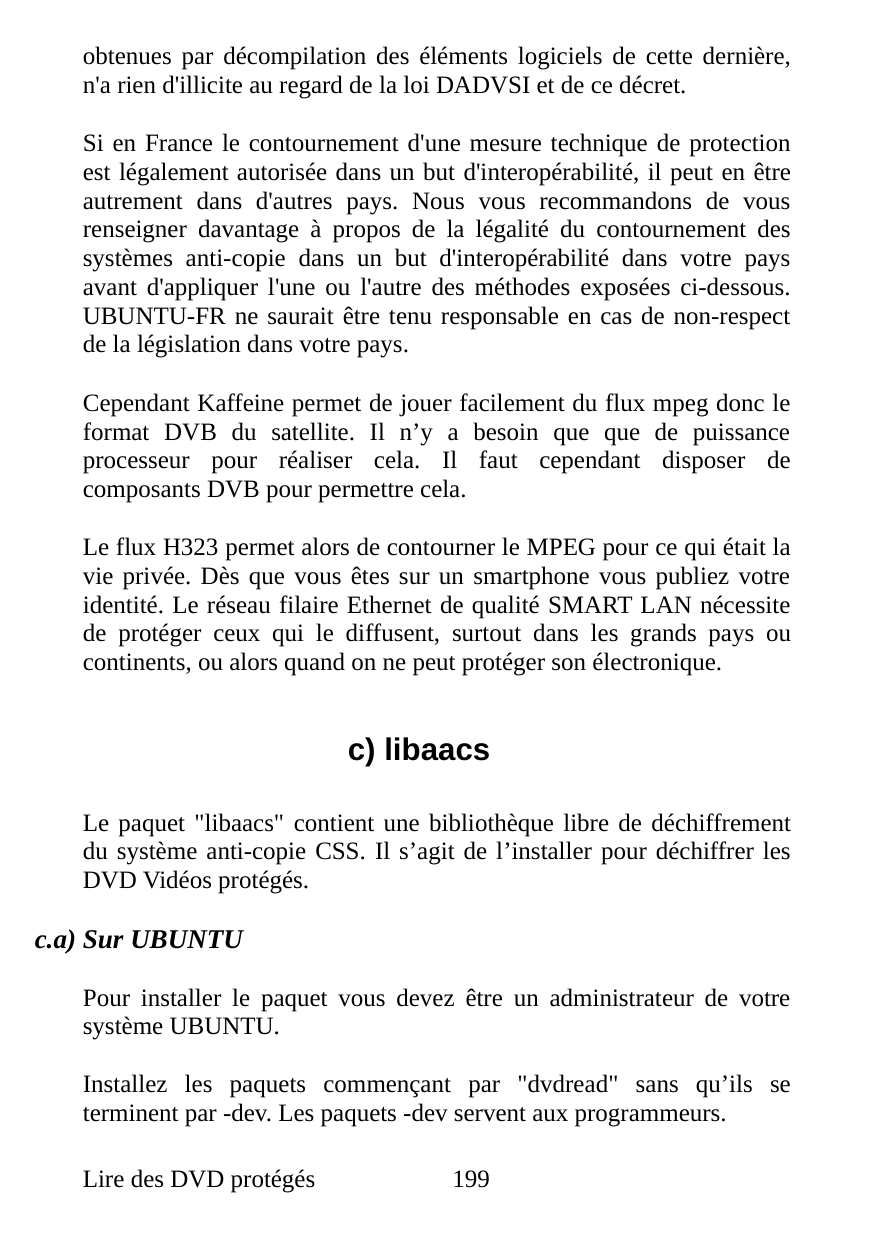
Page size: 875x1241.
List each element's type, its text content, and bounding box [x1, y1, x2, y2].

subtitle libaacs [83, 731, 791, 766]
subtitle Sur UBUNTU [83, 923, 791, 954]
text Si en France le contournement d'une mesure technique de protection est légalement autorisée dans un but d'interopérabilité, il peut en être autrement dans d'autres pays. Nous vous recommandons de vous renseigner davantage à propos de la légalité du contournement des systèmes anti-copie dans un but d'interopérabilité dans votre pays avant d'appliquer l'une ou l'autre des méthodes exposées ci-dessous. UBUNTU-FR ne saurait être tenu responsable en cas de non-respect de la législation dans votre pays. [83, 128, 791, 358]
text obtenues par décompilation des éléments logiciels de cette dernière, n'a rien d'illicite au regard de la loi DADVSI et de ce décret. [83, 41, 791, 99]
text Le paquet "libaacs" contient une bibliothèque libre de déchiffrement du système anti-copie CSS. Il s’agit de l’installer pour déchiffrer les DVD Vidéos protégés. [83, 808, 791, 894]
text Pour installer le paquet vous devez être un administrateur de votre système UBUNTU. [83, 983, 791, 1040]
text Le flux H323 permet alors de contourner le MPEG pour ce qui était la vie privée. Dès que vous êtes sur un smartphone vous publiez votre identité. Le réseau filaire Ethernet de qualité SMART LAN nécessite de protéger ceux qui le diffusent, surtout dans les grands pays ou continents, ou alors quand on ne peut protéger son électronique. [83, 532, 791, 676]
text Installez les paquets commençant par "dvdread" sans qu’ils se terminent par -dev. Les paquets -dev servent aux programmeurs. [83, 1069, 791, 1126]
text Cependant Kaffeine permet de jouer facilement du flux mpeg donc le format DVB du satellite. Il n’y a besoin que que de puissance processeur pour réaliser cela. Il faut cependant disposer de composants DVB pour permettre cela. [83, 388, 791, 503]
